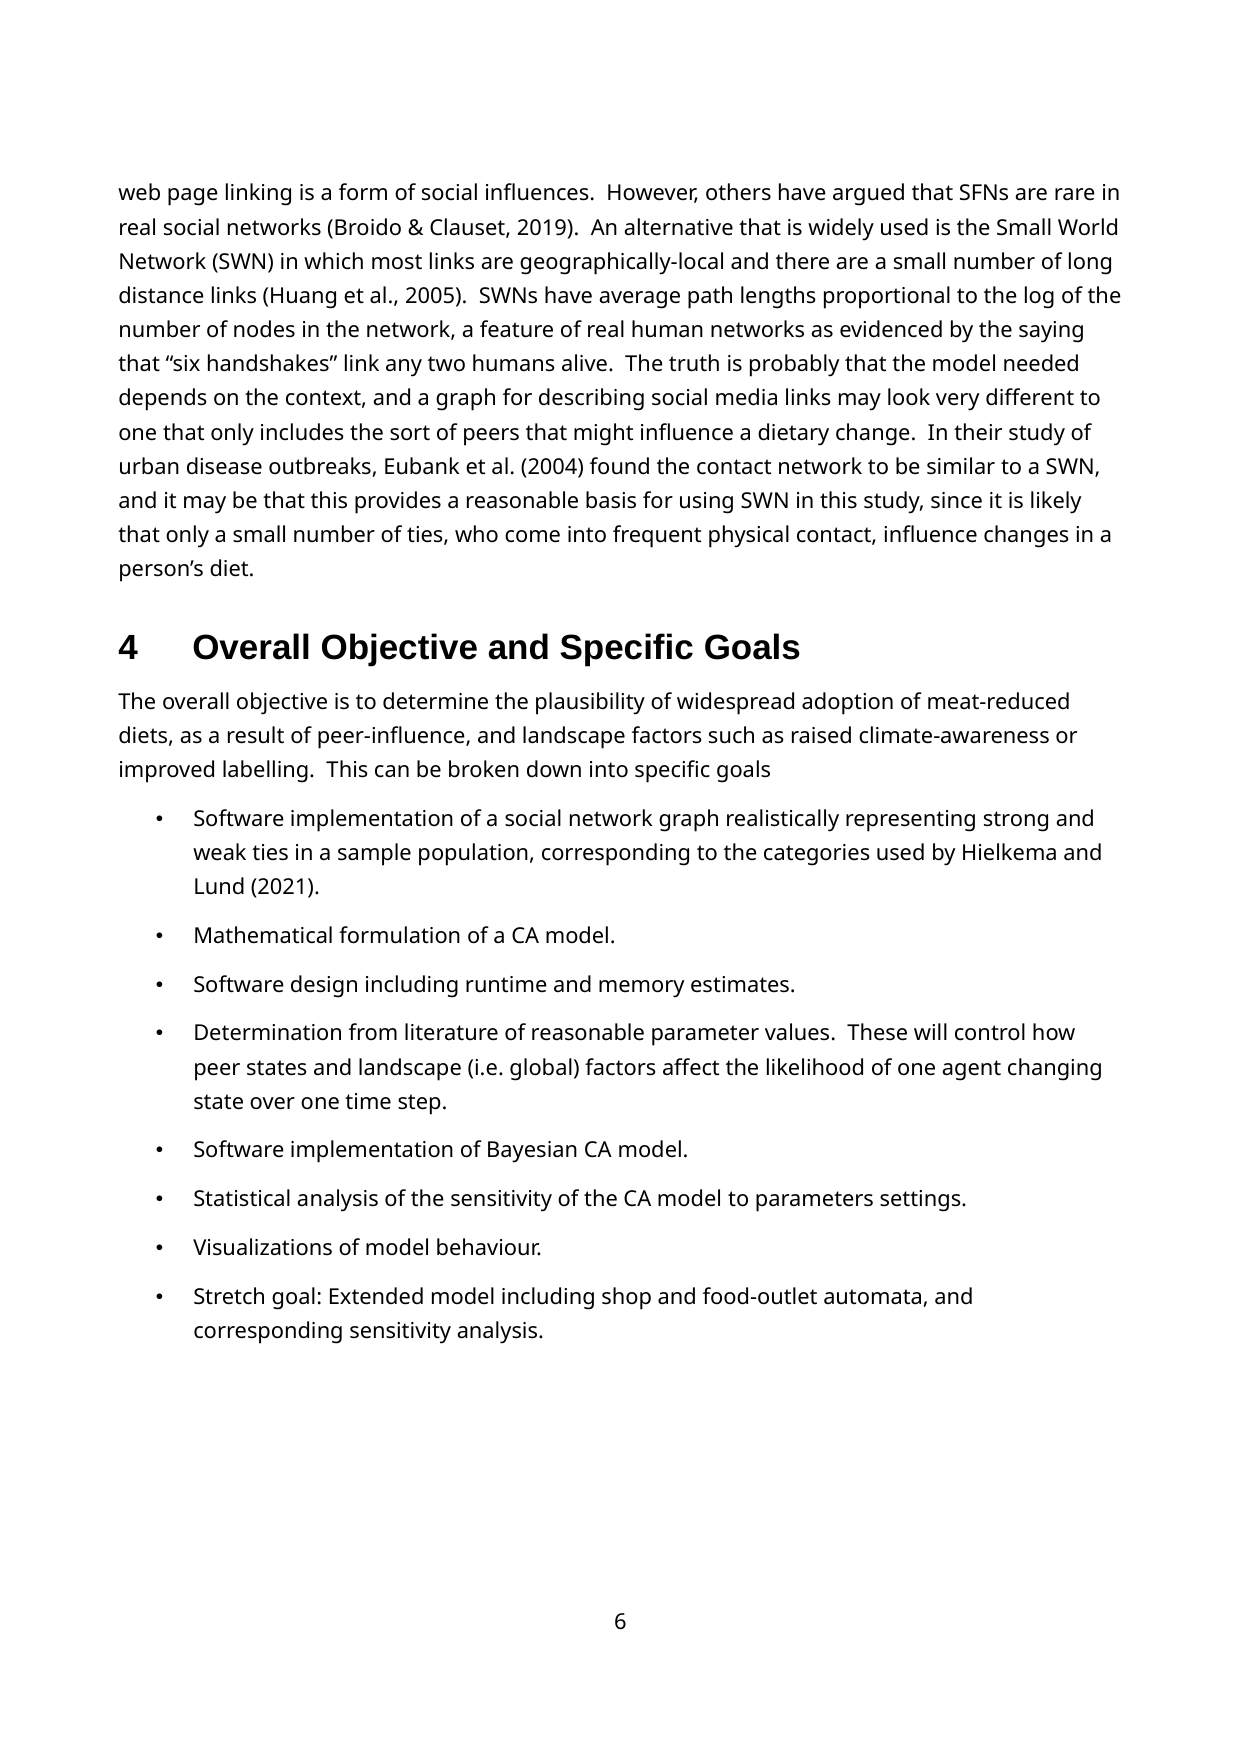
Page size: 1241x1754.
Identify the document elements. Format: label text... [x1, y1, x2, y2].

text The overall objective is to determine the plausibility of widespread adoption of meat-reduced diets, as a result of peer-influence, and landscape factors such as raised climate-awareness or improved labelling. This can be broken down into specific goals [118, 686, 1122, 784]
list Software design including runtime and memory estimates. [156, 968, 1122, 998]
list Stretch goal: Extended model including shop and food-outlet automata, and corresponding sensitivity analysis. [156, 1281, 1122, 1344]
list Statistical analysis of the sensitivity of the CA model to parameters settings. [156, 1183, 1122, 1213]
text web page linking is a form of social influences. However, others have argued that SFNs are rare in real social networks (Broido & Clauset, 2019). An alternative that is widely used is the Small World Network (SWN) in which most links are geographically-local and there are a small number of long distance links (Huang et al., 2005). SWNs have average path lengths proportional to the log of the number of nodes in the network, a feature of real human networks as evidenced by the saying that “six handshakes” link any two humans alive. The truth is probably that the model needed depends on the context, and a graph for describing social media links may look very different to one that only includes the sort of peers that might influence a dietary change. In their study of urban disease outbreaks, Eubank et al. (2004) found the contact network to be similar to a SWN, and it may be that this provides a reasonable basis for using SWN in this study, since it is likely that only a small number of ties, who come into frequent physical contact, influence changes in a person’s diet. [118, 177, 1122, 583]
list Software implementation of Bayesian CA model. [156, 1134, 1122, 1164]
list Software implementation of a social network graph realistically representing strong and weak ties in a sample population, corresponding to the categories used by Hielkema and Lund (2021). [156, 803, 1122, 901]
list Determination from literature of reasonable parameter values. These will control how peer states and landscape (i.e. global) factors affect the likelihood of one agent changing state over one time step. [156, 1017, 1122, 1115]
list Visualizations of model behaviour. [156, 1232, 1122, 1262]
subtitle Overall Objective and Specific Goals [118, 627, 1122, 667]
list Mathematical formulation of a CA model. [156, 920, 1122, 949]
